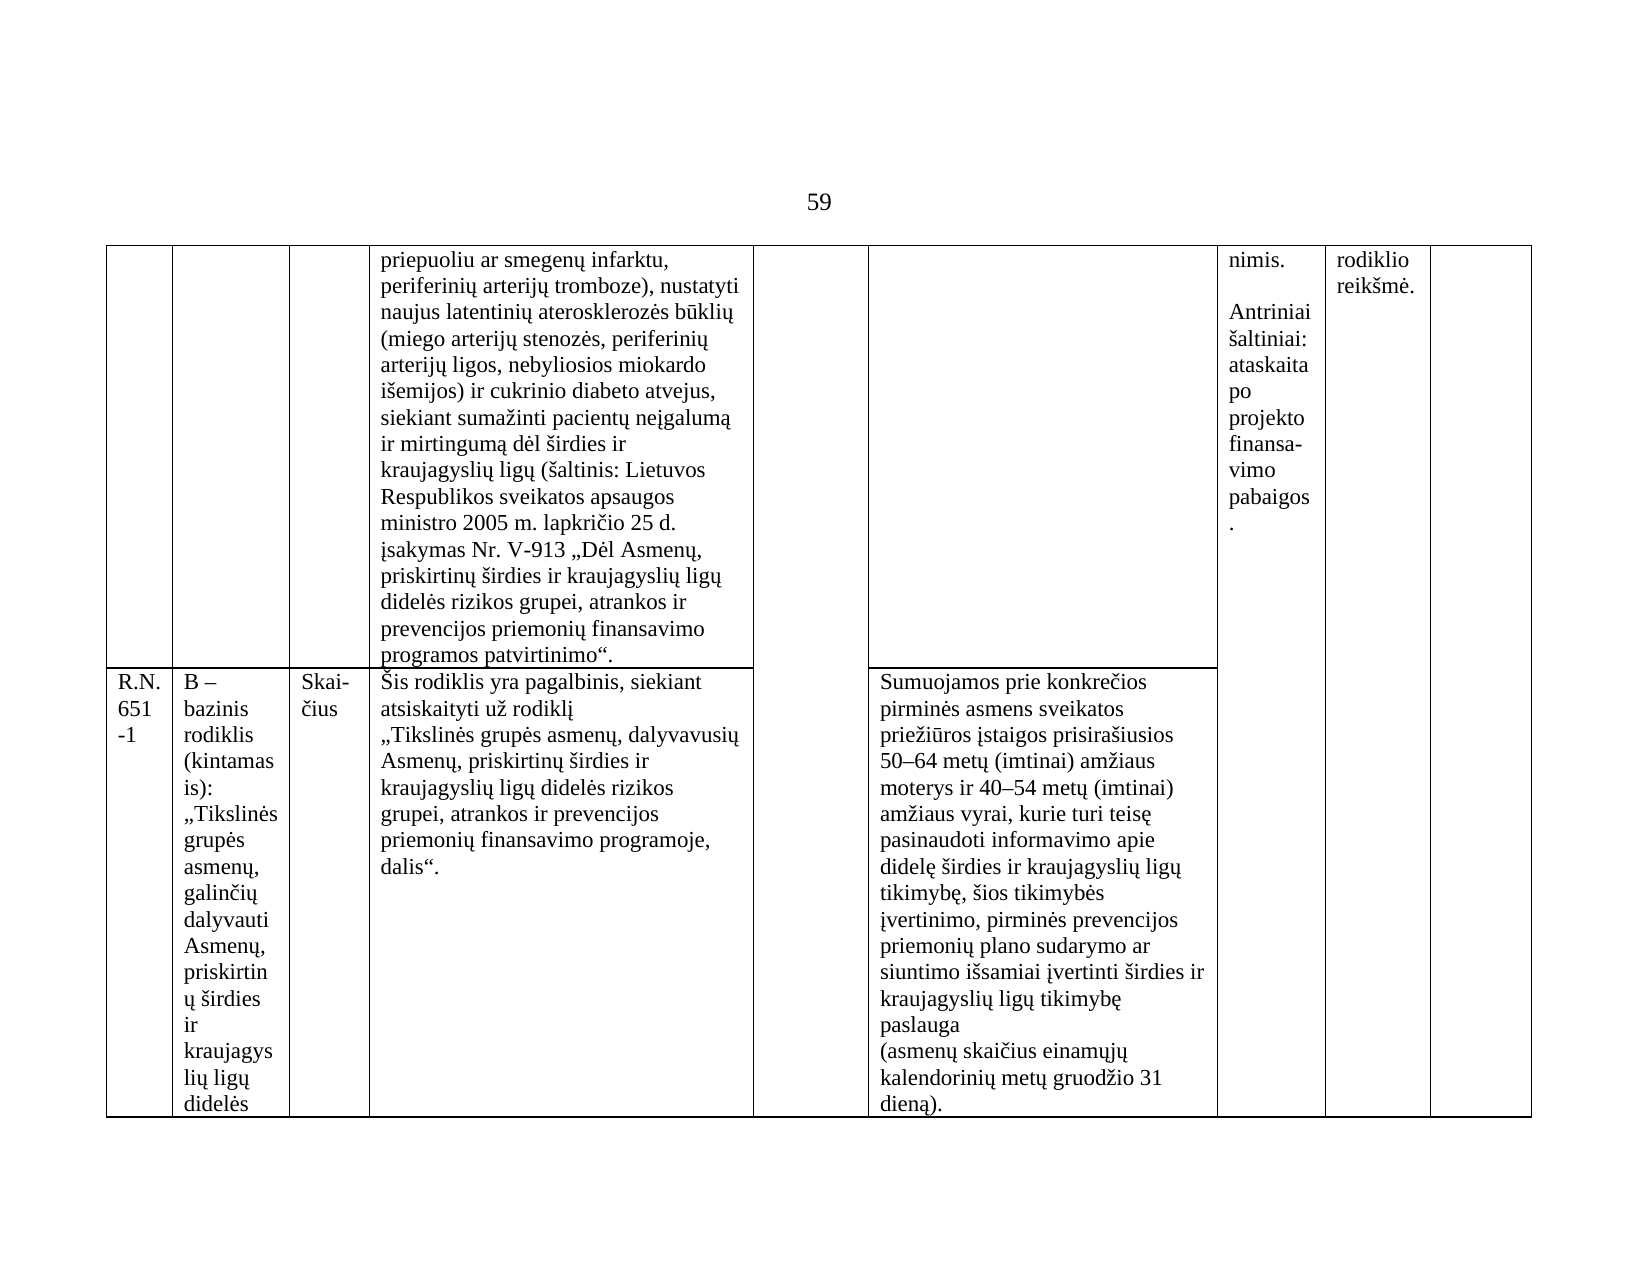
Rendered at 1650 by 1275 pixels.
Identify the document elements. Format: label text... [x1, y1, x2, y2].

table_cell [173, 246, 289, 667]
table_cell Sumuojamos prie konkrečios pirminės asmens sveikatos priežiūros įstaigos prisirašiusios 50–64 metų (imtinai) amžiaus moterys ir 40–54 metų (imtinai) amžiaus vyrai, kurie turi teisę pasinaudoti informavimo apie didelę širdies ir kraujagyslių ligų tikimybę, šios tikimybės įvertinimo, pirminės prevencijos priemonių plano sudarymo ar siuntimo išsamiai įvertinti širdies ir kraujagyslių ligų tikimybę paslauga (asmenų skaičius einamųjų kalendorinių metų gruodžio 31 dieną). [869, 669, 1217, 1116]
table_cell nimis. Antriniai šaltiniai: ataskaita po projekto finansa-vimo pabaigos. [1218, 246, 1325, 1116]
table_cell [754, 246, 868, 1116]
table_cell [107, 246, 172, 667]
table_cell B – bazinis rodiklis (kintamasis): „Tikslinės grupės asmenų, galinčių dalyvauti Asmenų, priskirtinų širdies ir kraujagyslių ligų didelės [173, 669, 289, 1116]
table_cell Skai-čius [290, 669, 369, 1116]
table_cell [290, 246, 369, 667]
table_cell Šis rodiklis yra pagalbinis, siekiant atsiskaityti už rodiklį „Tikslinės grupės asmenų, dalyvavusių Asmenų, priskirtinų širdies ir kraujagyslių ligų didelės rizikos grupei, atrankos ir prevencijos priemonių finansavimo programoje, dalis“. [370, 669, 753, 1116]
table_cell [1431, 246, 1531, 1116]
table_cell rodiklio reikšmė. [1326, 246, 1430, 1116]
table_cell R.N.651 -1 [107, 669, 172, 1116]
table_cell priepuoliu ar smegenų infarktu, periferinių arterijų tromboze), nustatyti naujus latentinių aterosklerozės būklių (miego arterijų stenozės, periferinių arterijų ligos, nebyliosios miokardo išemijos) ir cukrinio diabeto atvejus, siekiant sumažinti pacientų neįgalumą ir mirtingumą dėl širdies ir kraujagyslių ligų (šaltinis: Lietuvos Respublikos sveikatos apsaugos ministro 2005 m. lapkričio 25 d. įsakymas Nr. V-913 „Dėl Asmenų, priskirtinų širdies ir kraujagyslių ligų didelės rizikos grupei, atrankos ir prevencijos priemonių finansavimo programos patvirtinimo“. [370, 246, 753, 667]
table_cell [869, 246, 1217, 667]
